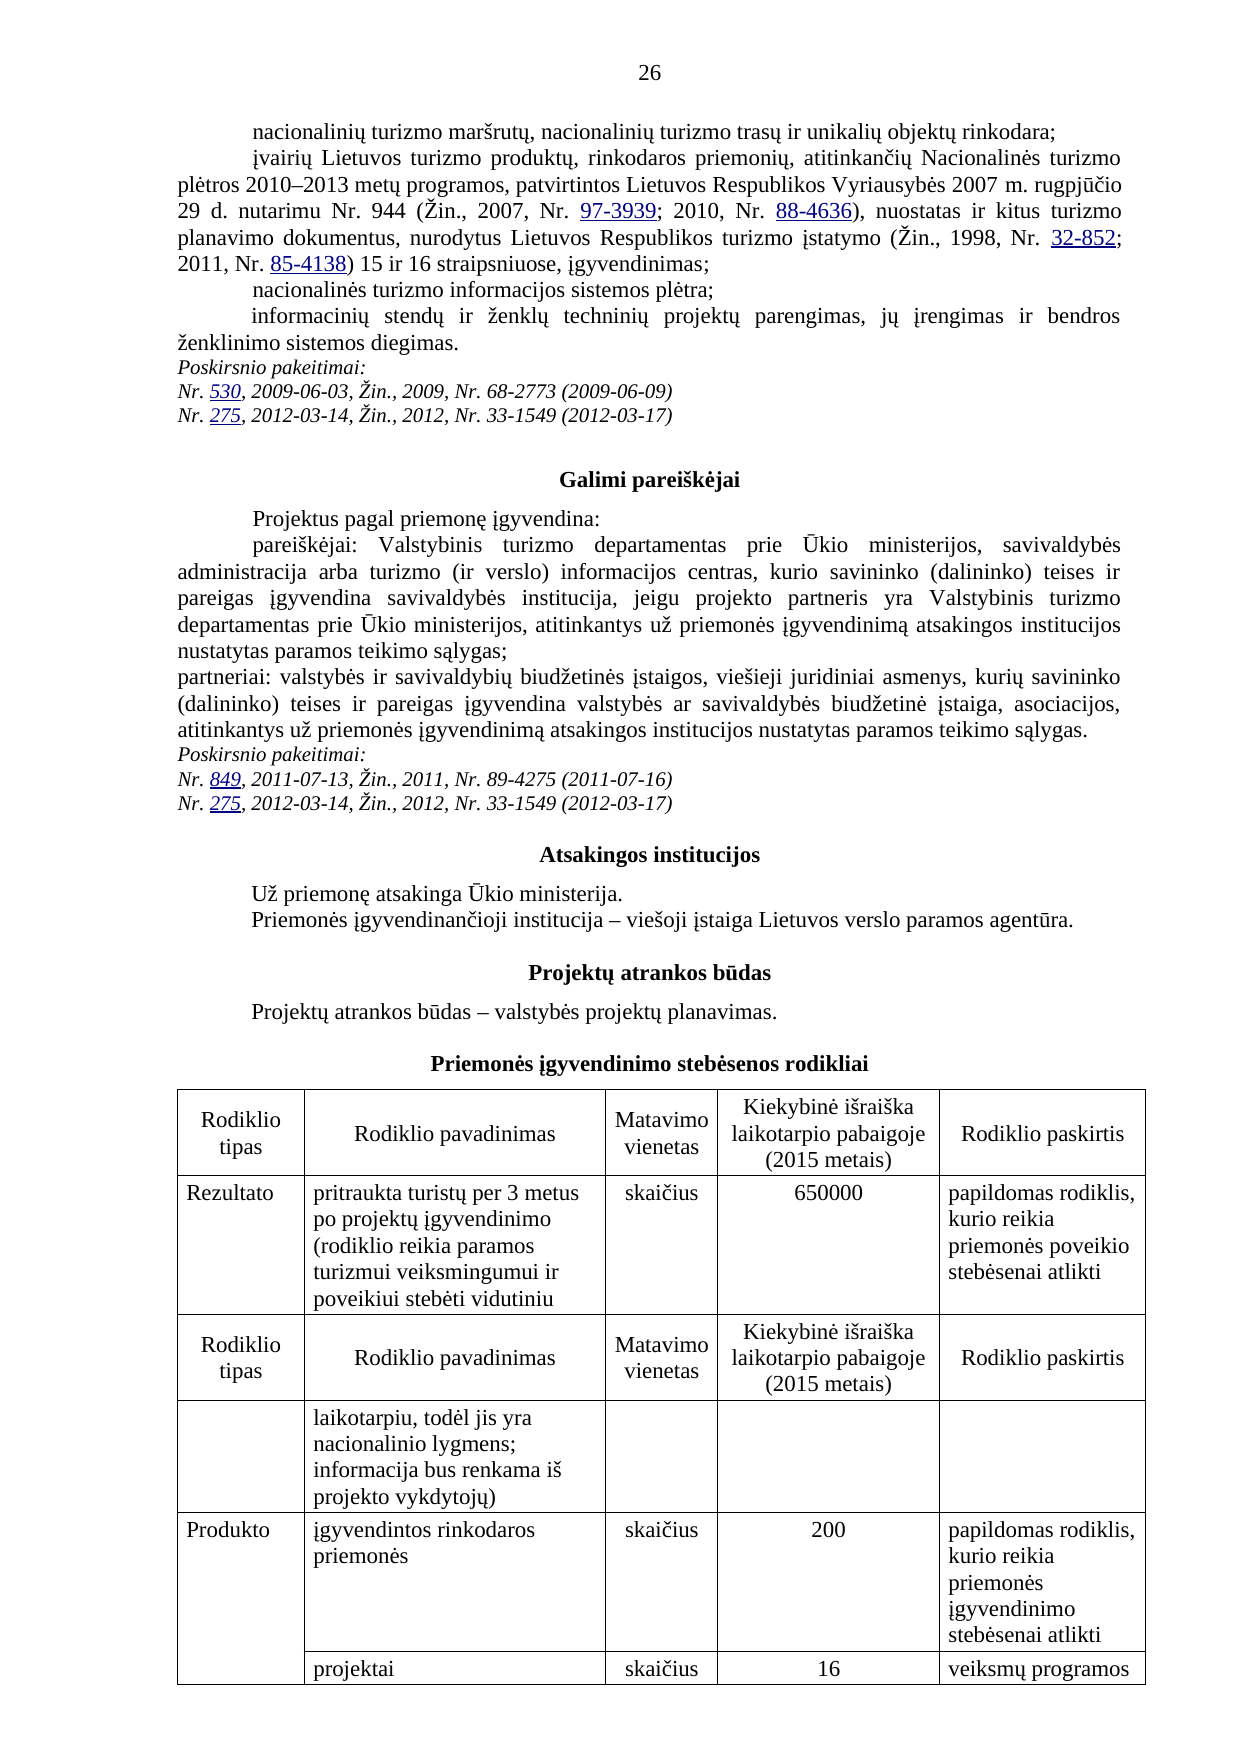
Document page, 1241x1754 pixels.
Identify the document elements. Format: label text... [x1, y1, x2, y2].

text Priemonės įgyvendinimo stebėsenos rodikliai [177, 1050, 1122, 1077]
table_cell papildomas rodiklis, kurio reikia priemonės poveikio stebėsenai atlikti [940, 1176, 1145, 1314]
table_cell [940, 1401, 1145, 1512]
table_cell 16 [718, 1652, 939, 1684]
table_header Rodiklio pavadinimas [305, 1090, 605, 1175]
text Už priemonę atsakinga Ūkio ministerija. [177, 880, 1122, 906]
text partneriai: valstybės ir savivaldybių biudžetinės įstaigos, viešieji juridiniai asmenys, kurių savininko (dalininko) teises ir pareigas įgyvendina valstybės ar savivaldybės biudžetinė įstaiga, asociacijos, atitinkantys už priemonės įgyvendinimą atsakingos institucijos nustatytas paramos teikimo sąlygas. [177, 663, 1122, 742]
text Priemonės įgyvendinančioji institucija – viešoji įstaiga Lietuvos verslo paramos agentūra. [177, 906, 1122, 932]
text Poskirsnio pakeitimai: [177, 742, 1122, 766]
table_cell veiksmų programos [940, 1652, 1145, 1684]
table_cell 200 [718, 1513, 939, 1651]
text nacionalinių turizmo maršrutų, nacionalinių turizmo trasų ir unikalių objektų rinkodara; [177, 118, 1122, 144]
table_cell 650000 [718, 1176, 939, 1314]
table_cell laikotarpiu, todėl jis yra nacionalinio lygmens; informacija bus renkama iš projekto vykdytojų) [305, 1401, 605, 1512]
text Atsakingos institucijos [177, 841, 1122, 867]
text Nr. 275, 2012-03-14, Žin., 2012, Nr. 33-1549 (2012-03-17) [177, 403, 1122, 427]
table_header Rodiklio tipas [178, 1090, 304, 1175]
text informacinių stendų ir ženklų techninių projektų parengimas, jų įrengimas ir bendros ženklinimo sistemos diegimas. [177, 303, 1122, 355]
table_cell Rodiklio tipas [178, 1315, 304, 1400]
table_header Kiekybinė išraiška laikotarpio pabaigoje (2015 metais) [718, 1090, 939, 1175]
text Projektų atrankos būdas [177, 959, 1122, 985]
text Poskirsnio pakeitimai: [177, 355, 1122, 379]
text Nr. 530, 2009-06-03, Žin., 2009, Nr. 68-2773 (2009-06-09) [177, 379, 1122, 403]
table_cell Matavimo vienetas [606, 1315, 717, 1400]
text pareiškėjai: Valstybinis turizmo departamentas prie Ūkio ministerijos, savivaldybės administracija arba turizmo (ir verslo) informacijos centras, kurio savininko (dalininko) teises ir pareigas įgyvendina savivaldybės institucija, jeigu projekto partneris yra Valstybinis turizmo departamentas prie Ūkio ministerijos, atitinkantys už priemonės įgyvendinimą atsakingos institucijos nustatytas paramos teikimo sąlygas; [177, 532, 1122, 663]
text Nr. 275, 2012-03-14, Žin., 2012, Nr. 33-1549 (2012-03-17) [177, 791, 1122, 814]
text nacionalinės turizmo informacijos sistemos plėtra; [177, 276, 1122, 303]
table_cell pritraukta turistų per 3 metus po projektų įgyvendinimo (rodiklio reikia paramos turizmui veiksmingumui ir poveikiui stebėti vidutiniu [305, 1176, 605, 1314]
table_header Rodiklio paskirtis [940, 1090, 1145, 1175]
table_header Matavimo vienetas [606, 1090, 717, 1175]
table_cell projektai [305, 1652, 605, 1684]
table_cell skaičius [606, 1513, 717, 1651]
table_cell [178, 1401, 304, 1512]
text Galimi pareiškėjai [177, 466, 1122, 493]
text Projektus pagal priemonę įgyvendina: [177, 505, 1122, 532]
text Nr. 849, 2011-07-13, Žin., 2011, Nr. 89-4275 (2011-07-16) [177, 766, 1122, 791]
table_cell Produkto [178, 1513, 304, 1684]
table_cell papildomas rodiklis, kurio reikia priemonės įgyvendinimo stebėsenai atlikti [940, 1513, 1145, 1651]
table_cell Rezultato [178, 1176, 304, 1314]
table_cell Kiekybinė išraiška laikotarpio pabaigoje (2015 metais) [718, 1315, 939, 1400]
table_cell Rodiklio paskirtis [940, 1315, 1145, 1400]
table_cell [606, 1401, 717, 1512]
table_cell Rodiklio pavadinimas [305, 1315, 605, 1400]
text Projektų atrankos būdas – valstybės projektų planavimas. [177, 998, 1122, 1024]
table_cell įgyvendintos rinkodaros priemonės [305, 1513, 605, 1651]
text įvairių Lietuvos turizmo produktų, rinkodaros priemonių, atitinkančių Nacionalinės turizmo plėtros 2010–2013 metų programos, patvirtintos Lietuvos Respublikos Vyriausybės 2007 m. rugpjūčio 29 d. nutarimu Nr. 944 (Žin., 2007, Nr. 97-3939; 2010, Nr. 88-4636), nuostatas ir kitus turizmo planavimo dokumentus, nurodytus Lietuvos Respublikos turizmo įstatymo (Žin., 1998, Nr. 32-852; 2011, Nr. 85-4138) 15 ir 16 straipsniuose, įgyvendinimas; [177, 144, 1122, 276]
table_cell [718, 1401, 939, 1512]
table_cell skaičius [606, 1176, 717, 1314]
table_cell skaičius [606, 1652, 717, 1684]
